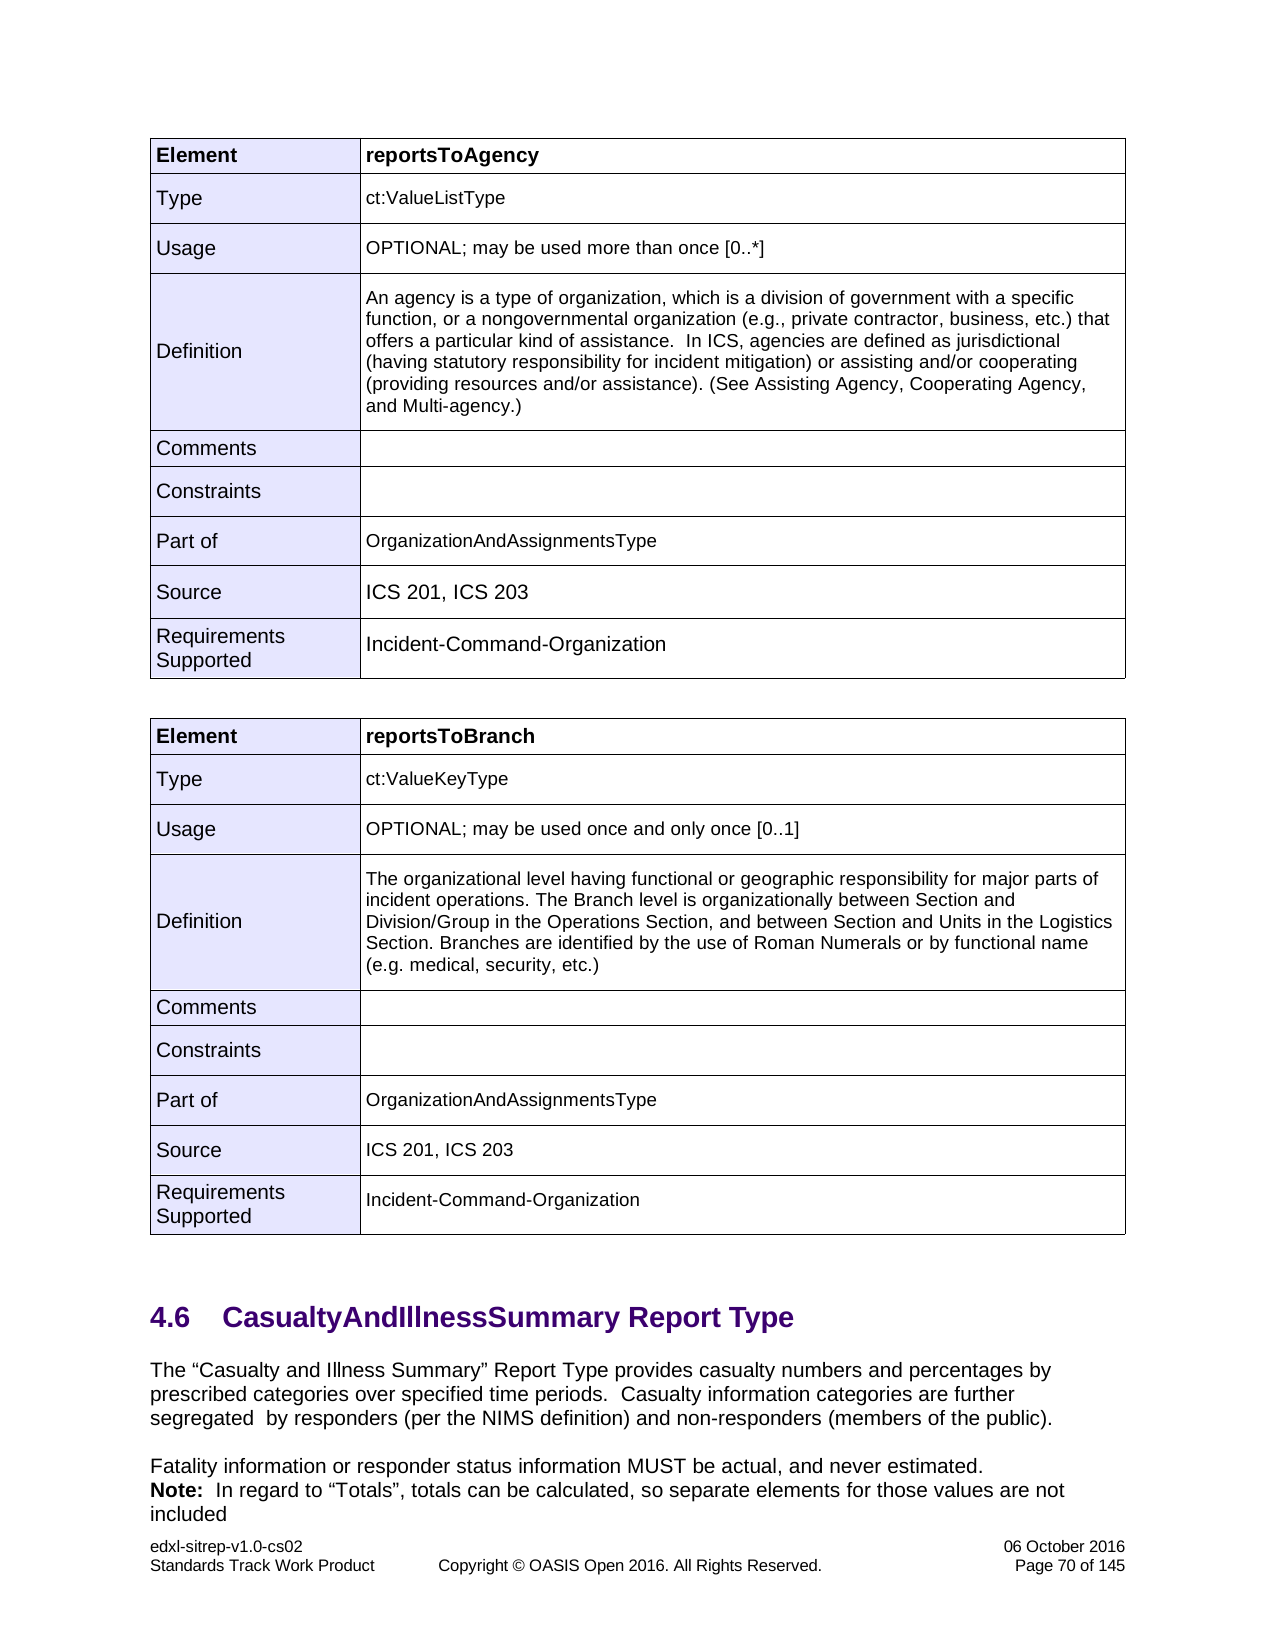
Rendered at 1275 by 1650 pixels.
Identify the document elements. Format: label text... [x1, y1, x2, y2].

table_cell Part of [151, 1076, 360, 1125]
table_cell Incident-Command-Organization [361, 619, 1125, 677]
table_header Element [151, 719, 360, 754]
table_cell Comments [151, 431, 360, 466]
table_cell The organizational level having functional or geographic responsibility for major parts of incident operations. The Branch level is organizationally between Section and Division/Group in the Operations Section, and between Section and Units in the Logistics Section. Branches are identified by the use of Roman Numerals or by functional name (e.g. medical, security, etc.) [361, 855, 1125, 989]
table_header Element [151, 139, 360, 173]
table_cell Source [151, 566, 360, 618]
table_cell Constraints [151, 1026, 360, 1075]
table_cell Definition [151, 274, 360, 430]
table_cell Definition [151, 855, 360, 989]
table_cell Usage [151, 805, 360, 853]
table_cell Part of [151, 517, 360, 565]
table_cell [361, 431, 1125, 466]
table_cell Requirements Supported [151, 1176, 360, 1234]
table_cell [361, 1026, 1125, 1075]
table_cell Requirements Supported [151, 619, 360, 677]
table_cell Usage [151, 224, 360, 273]
table_header reportsToBranch [361, 719, 1125, 754]
table_cell ICS 201, ICS 203 [361, 1126, 1125, 1174]
table_cell [361, 991, 1125, 1025]
table_cell Source [151, 1126, 360, 1174]
table_cell ct:ValueListType [361, 174, 1125, 223]
table_cell Type [151, 755, 360, 804]
table_cell OPTIONAL; may be used once and only once [0..1] [361, 805, 1125, 853]
text Fatality information or responder status information MUST be actual, and never estimated. [150, 1454, 1125, 1478]
table_cell ct:ValueKeyType [361, 755, 1125, 804]
subtitle CasualtyAndIllnessSummary Report Type [150, 1300, 1125, 1333]
table_cell Type [151, 174, 360, 223]
text The “Casualty and Illness Summary” Report Type provides casualty numbers and percentages by prescribed categories over specified time periods. Casualty information categories are further segregated by responders (per the NIMS definition) and non-responders (members of the public). [150, 1358, 1125, 1430]
table_cell ICS 201, ICS 203 [361, 566, 1125, 618]
table_cell Comments [151, 991, 360, 1025]
table_cell [361, 467, 1125, 516]
table_cell Constraints [151, 467, 360, 516]
table_cell OrganizationAndAssignmentsType [361, 1076, 1125, 1125]
table_cell An agency is a type of organization, which is a division of government with a specific function, or a nongovernmental organization (e.g., private contractor, business, etc.) that offers a particular kind of assistance. In ICS, agencies are defined as jurisdictional (having statutory responsibility for incident mitigation) or assisting and/or cooperating (providing resources and/or assistance). (See Assisting Agency, Cooperating Agency, and Multi-agency.) [361, 274, 1125, 430]
table_cell OrganizationAndAssignmentsType [361, 517, 1125, 565]
text Note: In regard to “Totals”, totals can be calculated, so separate elements for those values are not included [150, 1478, 1125, 1526]
table_cell Incident-Command-Organization [361, 1176, 1125, 1234]
table_header reportsToAgency [361, 139, 1125, 173]
table_cell OPTIONAL; may be used more than once [0..*] [361, 224, 1125, 273]
